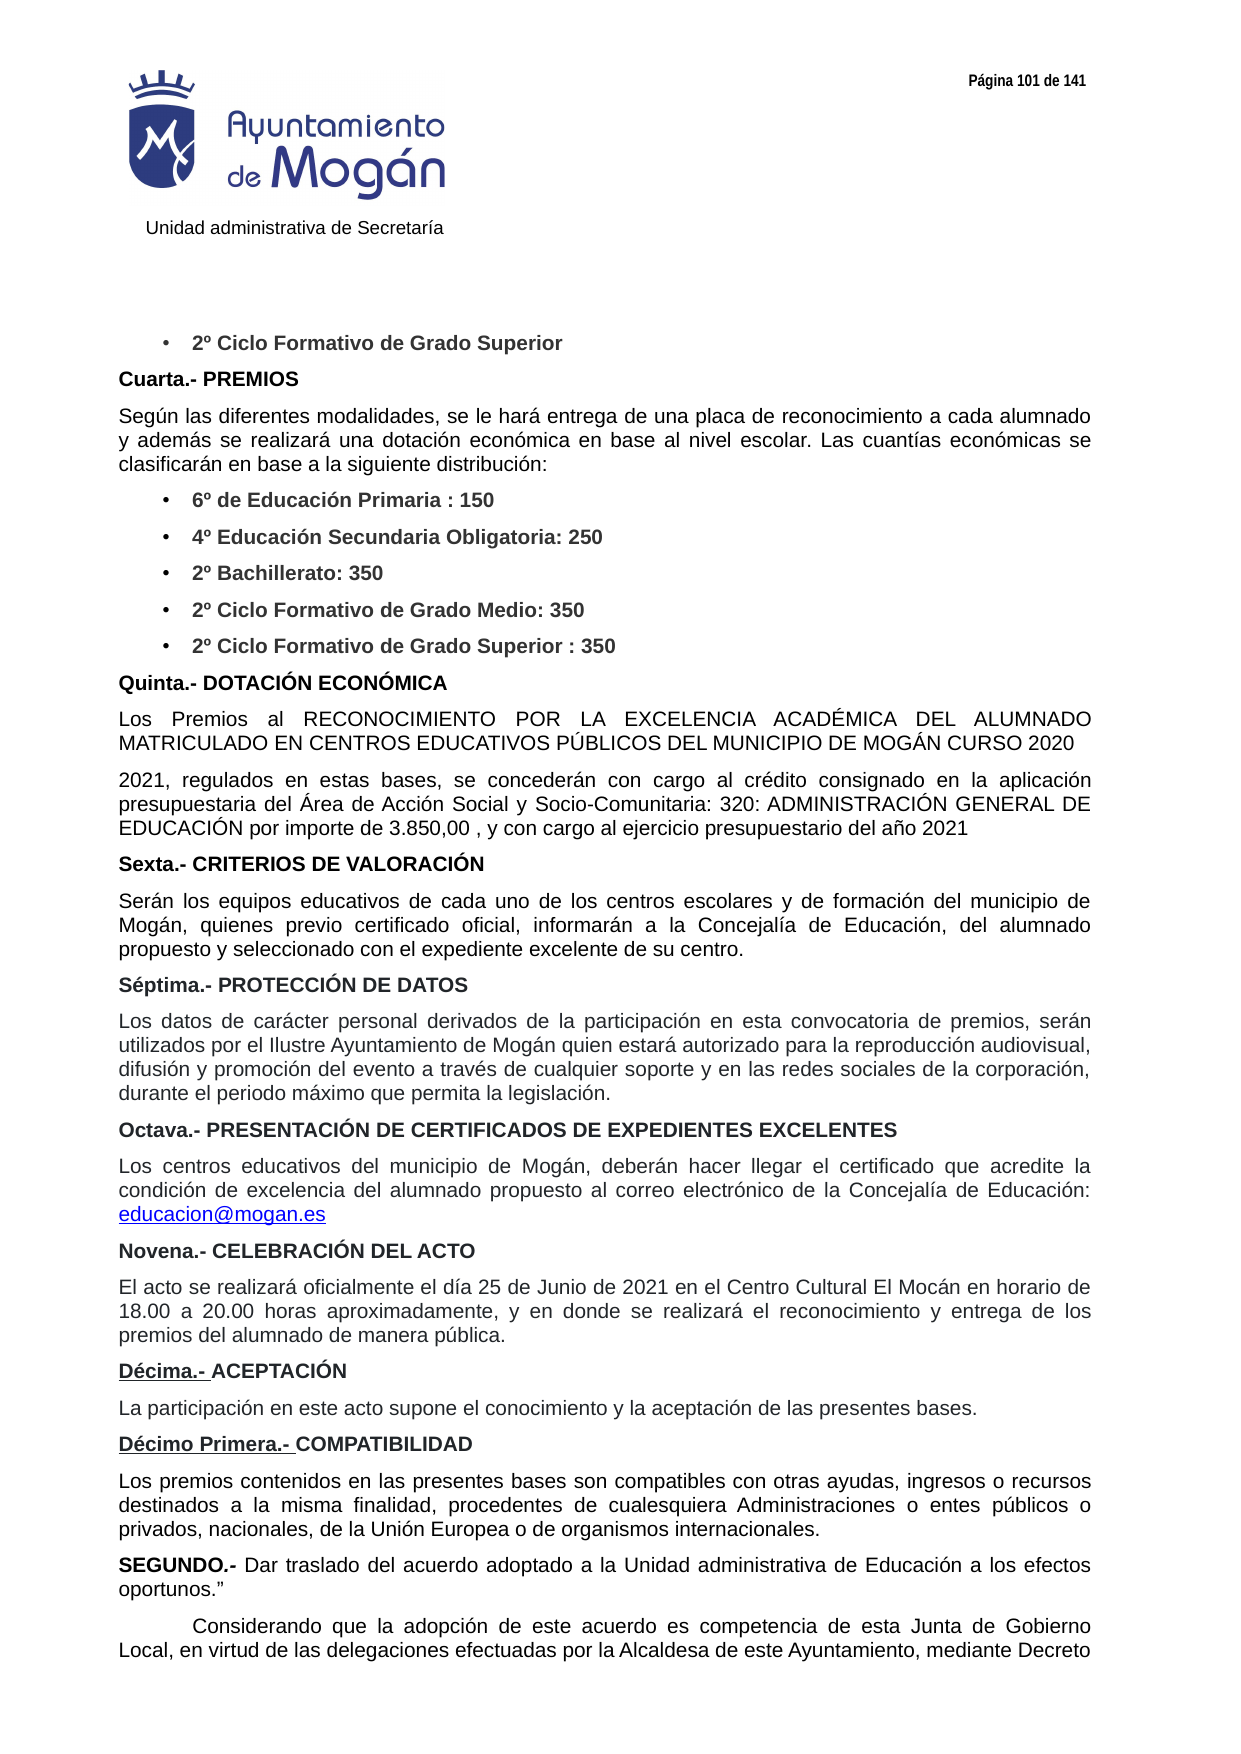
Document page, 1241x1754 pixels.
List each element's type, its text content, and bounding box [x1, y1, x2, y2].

text Décimo Primera.- COMPATIBILIDAD [118, 1432, 1092, 1456]
text Los premios contenidos en las presentes bases son compatibles con otras ayudas, ingresos o recursos destinados a la misma finalidad, procedentes de cualesquiera Administraciones o entes públicos o privados, nacionales, de la Unión Europea o de organismos internacionales. [118, 1469, 1092, 1541]
text Serán los equipos educativos de cada uno de los centros escolares y de formación del municipio de Mogán, quienes previo certificado oficial, informarán a la Concejalía de Educación, del alumnado propuesto y seleccionado con el expediente excelente de su centro. [118, 888, 1092, 960]
text Los centros educativos del municipio de Mogán, deberán hacer llegar el certificado que acredite la condición de excelencia del alumnado propuesto al correo electrónico de la Concejalía de Educación: educacion@mogan.es [118, 1154, 1092, 1226]
text Décima.- ACEPTACIÓN [118, 1359, 1092, 1383]
text Novena.- CELEBRACIÓN DEL ACTO [118, 1238, 1092, 1262]
text SEGUNDO.- Dar traslado del acuerdo adoptado a la Unidad administrativa de Educación a los efectos oportunos.” [118, 1553, 1092, 1601]
list 2º Bachillerato: 350 [162, 561, 1092, 585]
list 6º de Educación Primaria : 150 [162, 488, 1092, 512]
text Según las diferentes modalidades, se le hará entrega de una placa de reconocimiento a cada alumnado y además se realizará una dotación económica en base al nivel escolar. Las cuantías económicas se clasificarán en base a la siguiente distribución: [118, 403, 1092, 475]
picture [128, 70, 445, 206]
text Cuarta.- PREMIOS [118, 367, 1092, 391]
text 2021, regulados en estas bases, se concederán con cargo al crédito consignado en la aplicación presupuestaria del Área de Acción Social y Socio-Comunitaria: 320: ADMINISTRACIÓN GENERAL DE EDUCACIÓN por importe de 3.850,00 , y con cargo al ejercicio presupuestario del año 2021 [118, 768, 1092, 839]
list 4º Educación Secundaria Obligatoria: 250 [162, 524, 1092, 548]
text Séptima.- PROTECCIÓN DE DATOS [118, 973, 1092, 997]
list 2º Ciclo Formativo de Grado Superior [162, 331, 1092, 354]
text Sexta.- CRITERIOS DE VALORACIÓN [118, 852, 1092, 876]
text El acto se realizará oficialmente el día 25 de Junio de 2021 en el Centro Cultural El Mocán en horario de 18.00 a 20.00 horas aproximadamente, y en donde se realizará el reconocimiento y entrega de los premios del alumnado de manera pública. [118, 1275, 1092, 1347]
text La participación en este acto supone el conocimiento y la aceptación de las presentes bases. [118, 1396, 1092, 1420]
text Considerando que la adopción de este acuerdo es competencia de esta Junta de Gobierno Local, en virtud de las delegaciones efectuadas por la Alcaldesa de este Ayuntamiento, mediante Decreto [118, 1613, 1092, 1661]
list 2º Ciclo Formativo de Grado Superior : 350 [162, 634, 1092, 658]
list 2º Ciclo Formativo de Grado Medio: 350 [162, 598, 1092, 622]
text Los Premios al RECONOCIMIENTO POR LA EXCELENCIA ACADÉMICA DEL ALUMNADO MATRICULADO EN CENTROS EDUCATIVOS PÚBLICOS DEL MUNICIPIO DE MOGÁN CURSO 2020 [118, 707, 1092, 755]
text Quinta.- DOTACIÓN ECONÓMICA [118, 671, 1092, 695]
text Los datos de carácter personal derivados de la participación en esta convocatoria de premios, serán utilizados por el Ilustre Ayuntamiento de Mogán quien estará autorizado para la reproducción audiovisual, difusión y promoción del evento a través de cualquier soporte y en las redes sociales de la corporación, durante el periodo máximo que permita la legislación. [118, 1009, 1092, 1105]
text Octava.- PRESENTACIÓN DE CERTIFICADOS DE EXPEDIENTES EXCELENTES [118, 1118, 1092, 1142]
